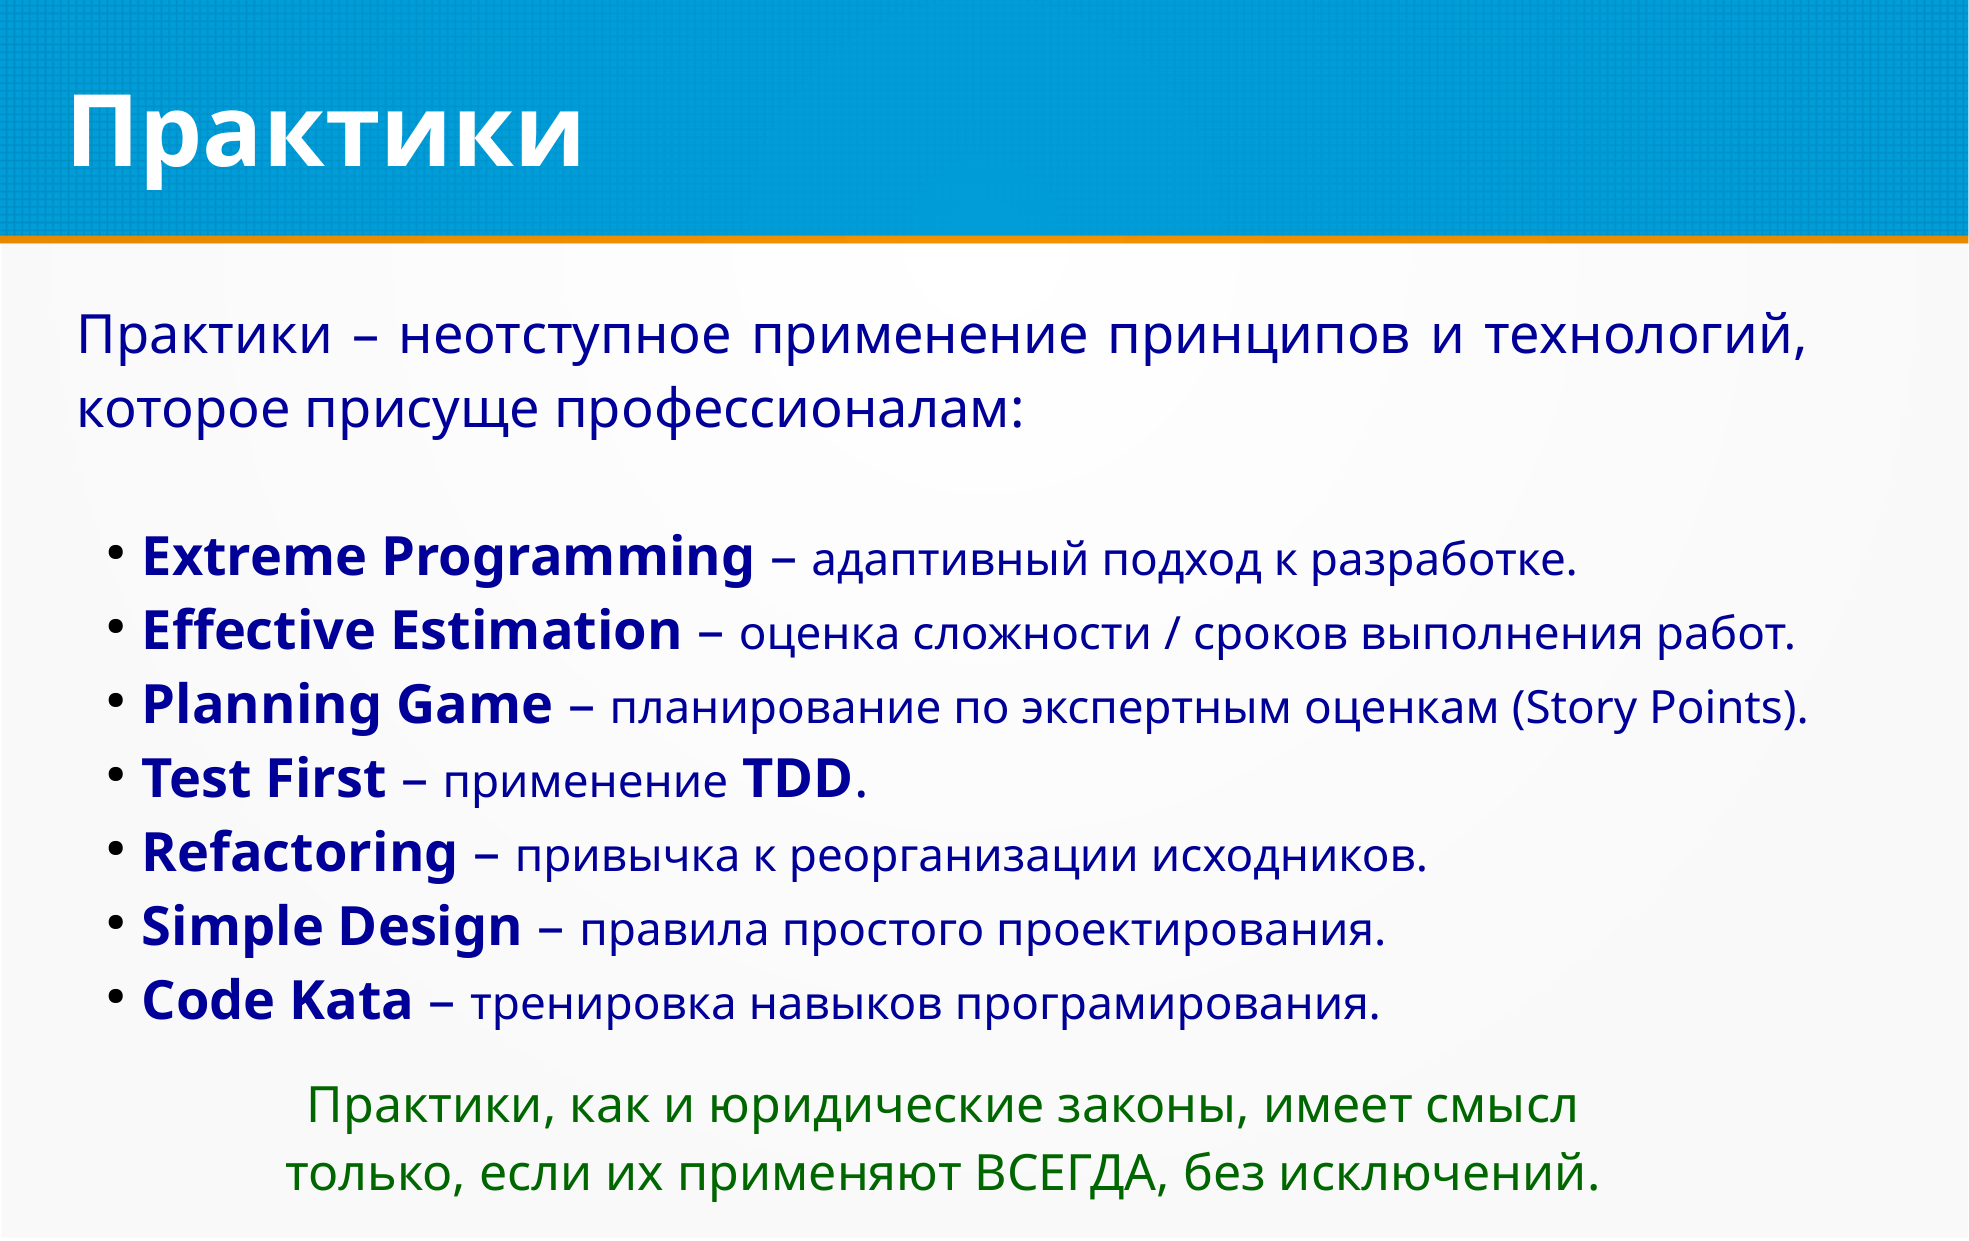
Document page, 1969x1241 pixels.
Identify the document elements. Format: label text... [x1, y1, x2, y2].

picture [0, 236, 1969, 1241]
text_box Практики [59, 55, 1902, 200]
text_box Практики – неотступное применение принципов и технологий, которое присуще профессионалам: Extreme Programming – адаптивный подход к разработке. Effective Estimation – оценка сложности / сроков выполнения работ. Planning Game – планирование по экспертным оценкам (Story Points). Test First – применение TDD. Refactoring – привычка к реорганизации исходников. Simple Design – правила простого проектирования. Code Kata – тренировка навыков програмирования. Практики, как и юридические законы, имеет смысл только, если их применяют ВСЕГДА, без исключений. [70, 289, 1902, 1220]
